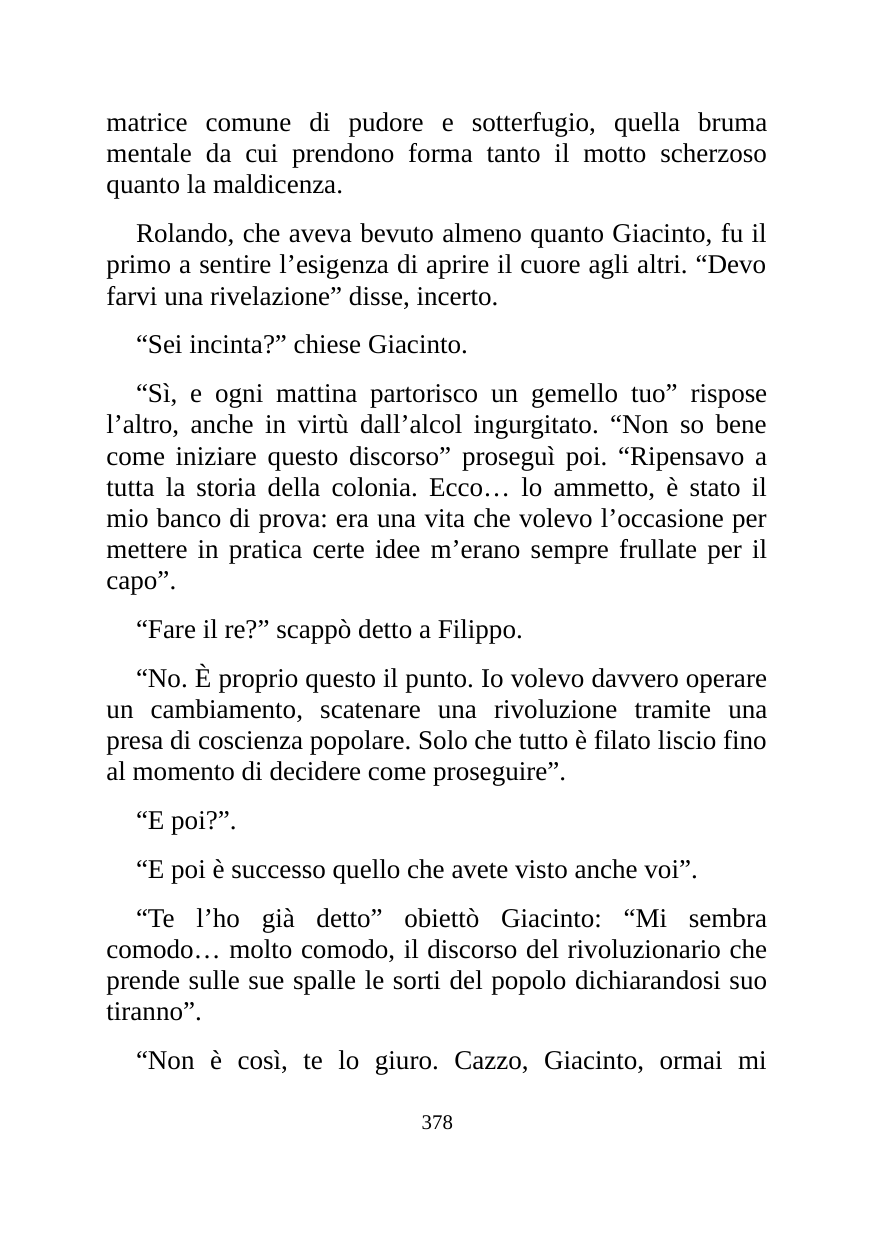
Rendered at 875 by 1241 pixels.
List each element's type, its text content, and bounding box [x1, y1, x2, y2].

text “E poi?”. [106, 804, 768, 835]
text matrice comune di pudore e sotterfugio, quella bruma mentale da cui prendono forma tanto il motto scherzoso quanto la maldicenza. [106, 106, 768, 200]
text “Sei incinta?” chiese Giacinto. [106, 328, 768, 360]
text “No. È proprio questo il punto. Io volevo davvero operare un cambiamento, scatenare una rivoluzione tramite una presa di coscienza popolare. Solo che tutto è filato liscio fino al momento di decidere come proseguire”. [106, 662, 768, 787]
text “E poi è successo quello che avete visto anche voi”. [106, 853, 768, 884]
text “Fare il re?” scappò detto a Filippo. [106, 613, 768, 644]
text “Te l’ho già detto” obiettò Giacinto: “Mi sembra comodo… molto comodo, il discorso del rivoluzionario che prende sulle sue spalle le sorti del popolo dichiarandosi suo tiranno”. [106, 902, 768, 1027]
text Rolando, che aveva bevuto almeno quanto Giacinto, fu il primo a sentire l’esigenza di aprire il cuore agli altri. “Devo farvi una rivelazione” disse, incerto. [106, 217, 768, 311]
text “Non è così, te lo giuro. Cazzo, Giacinto, ormai mi [106, 1044, 768, 1075]
text “Sì, e ogni mattina partorisco un gemello tuo” rispose l’altro, anche in virtù dall’alcol ingurgitato. “Non so bene come iniziare questo discorso” proseguì poi. “Ripensavo a tutta la storia della colonia. Ecco… lo ammetto, è stato il mio banco di prova: era una vita che volevo l’occasione per mettere in pratica certe idee m’erano sempre frullate per il capo”. [106, 377, 768, 595]
